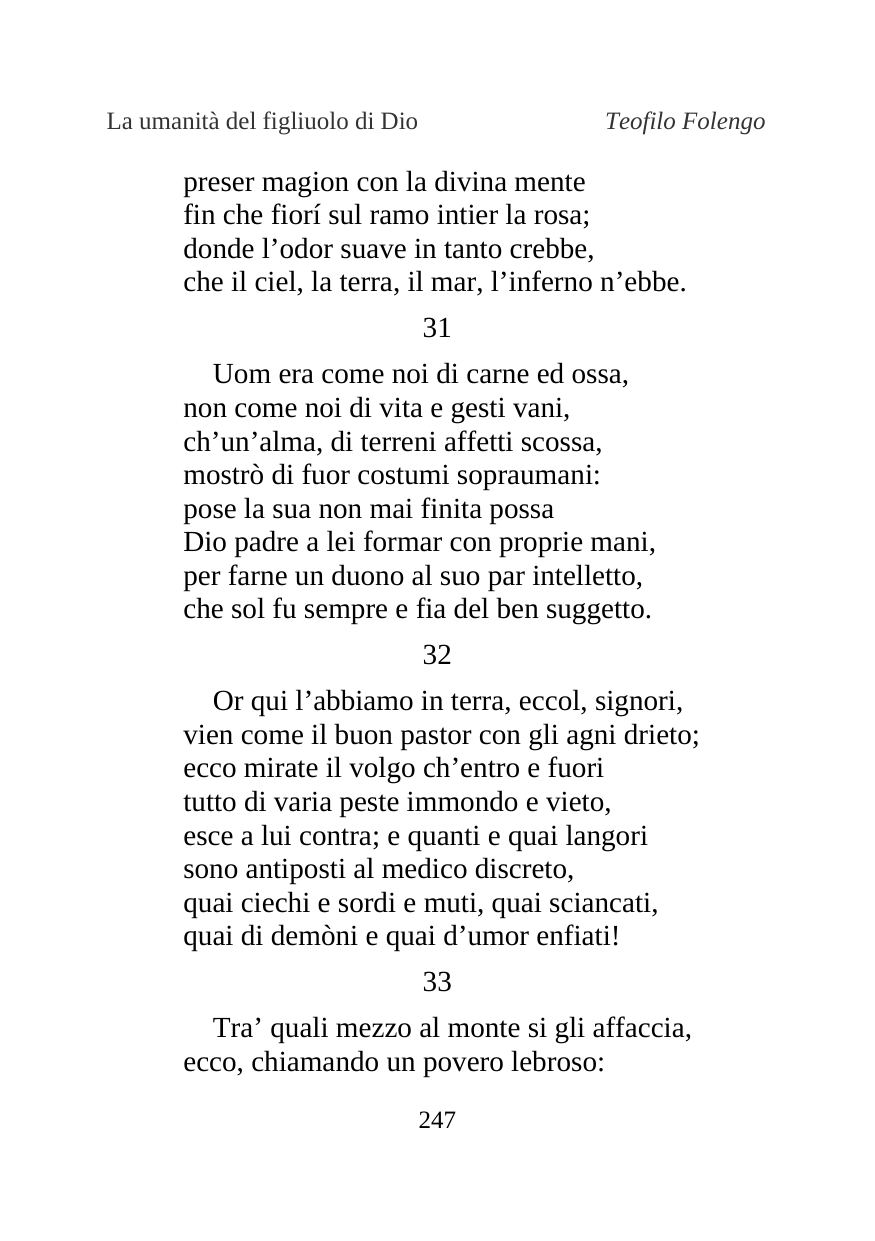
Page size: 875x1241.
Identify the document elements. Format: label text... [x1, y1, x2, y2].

text Uom era come noi di carne ed ossa, non come noi di vita e gesti vani, ch’un’alma, di terreni affetti scossa, mostrò di fuor costumi sopraumani: pose la sua non mai finita possa Dio padre a lei formar con proprie mani, per farne un duono al suo par intelletto, che sol fu sempre e fia del ben suggetto. [183, 357, 768, 625]
text Tra’ quali mezzo al monte si gli affaccia, ecco, chiamando un povero lebroso: [183, 1010, 768, 1077]
text 32 [106, 637, 768, 671]
text 33 [106, 964, 768, 998]
text preser magion con la divina mente fin che fiorí sul ramo intier la rosa; donde l’odor suave in tanto crebbe, che il ciel, la terra, il mar, l’inferno n’ebbe. [183, 164, 768, 298]
text Or qui l’abbiamo in terra, eccol, signori, vien come il buon pastor con gli agni drieto; ecco mirate il volgo ch’entro e fuori tutto di varia peste immondo e vieto, esce a lui contra; e quanti e quai langori sono antiposti al medico discreto, quai ciechi e sordi e muti, quai sciancati, quai di demòni e quai d’umor enfiati! [183, 683, 768, 952]
text 31 [106, 311, 768, 344]
